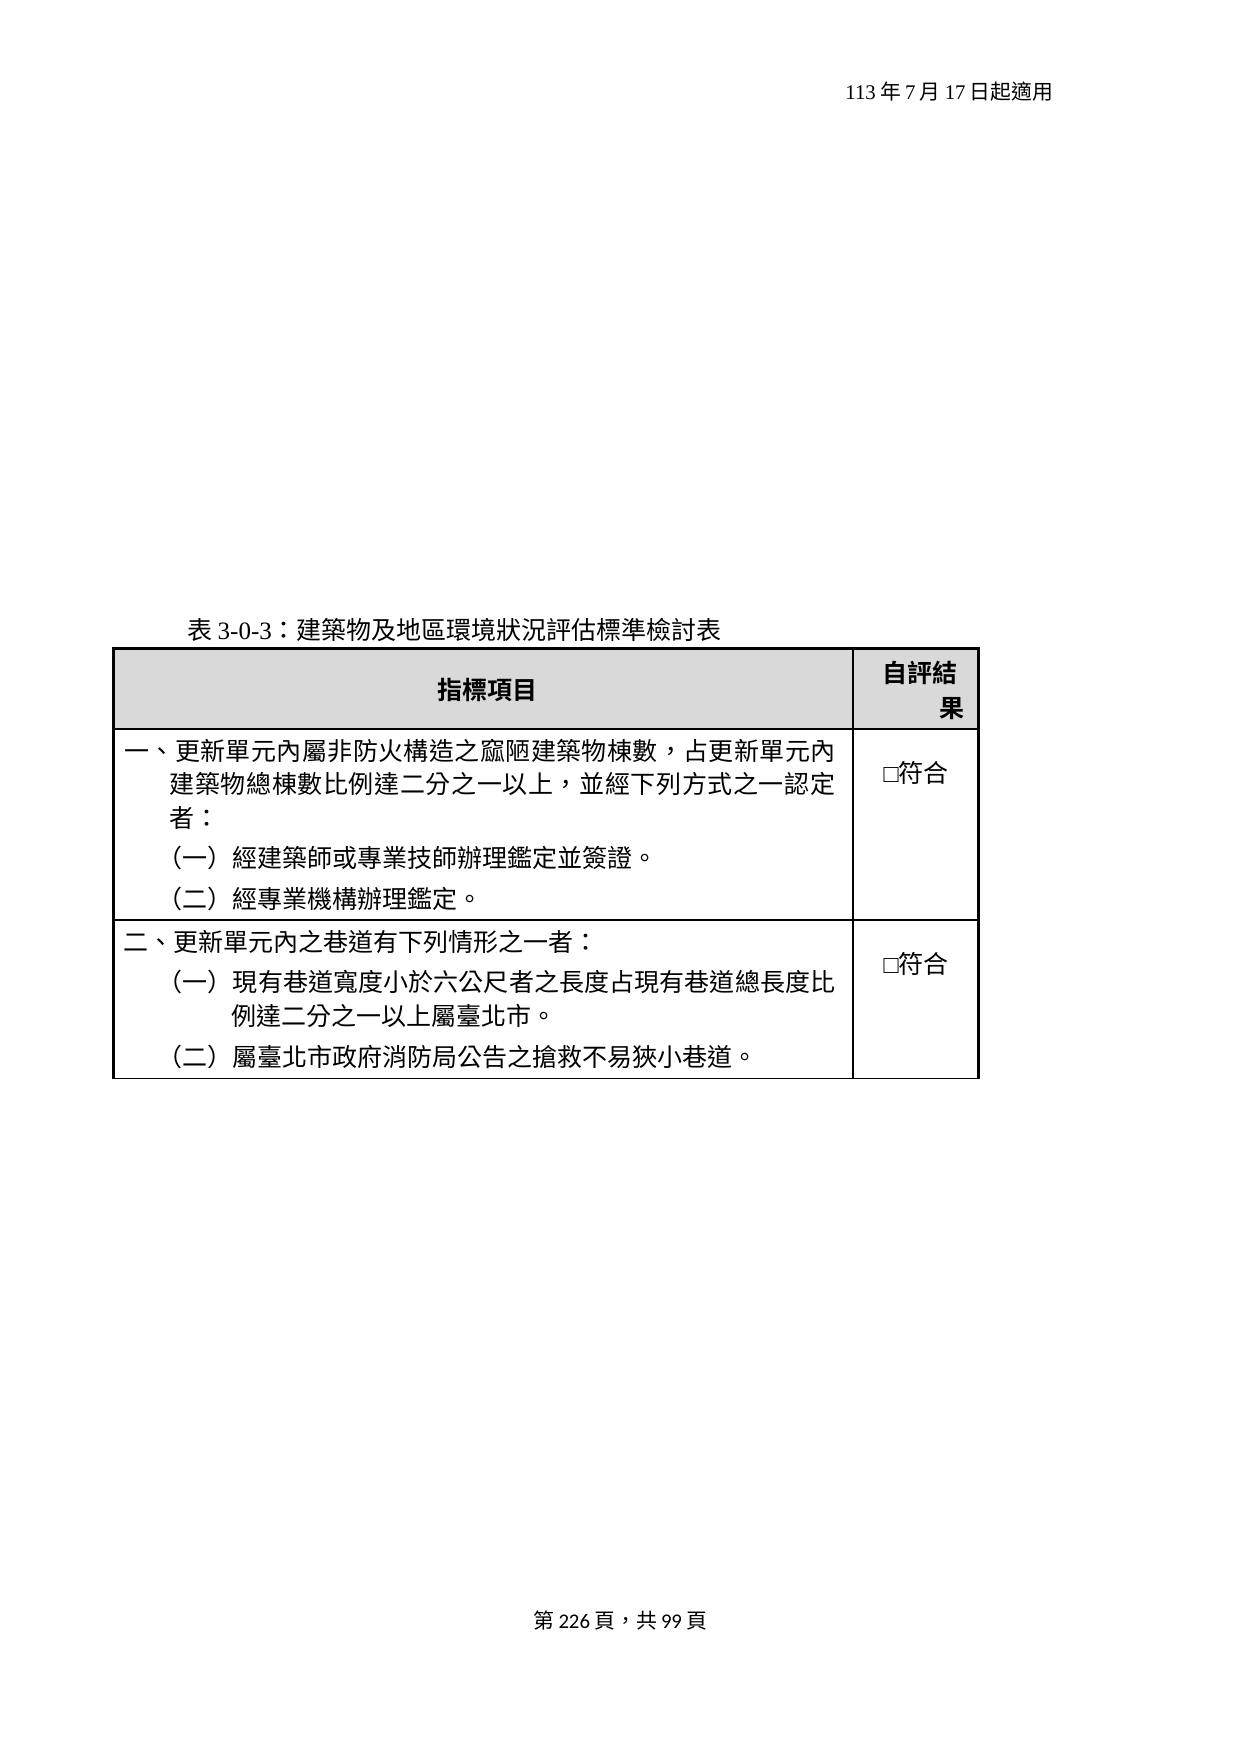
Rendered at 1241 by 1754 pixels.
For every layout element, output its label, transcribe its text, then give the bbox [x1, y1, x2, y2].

text 表3-0-3：建築物及地區環境狀況評估標準檢討表 [187, 611, 1053, 647]
table_header 指標項目 [115, 650, 852, 728]
table_cell □符合 [854, 730, 977, 919]
table_cell 二、更新單元內之巷道有下列情形之一者： （一）現有巷道寬度小於六公尺者之長度占現有巷道總長度比例達二分之一以上屬臺北市。 （二）屬臺北市政府消防局公告之搶救不易狹小巷道。 [115, 921, 852, 1077]
table_cell 一、更新單元內屬非防火構造之窳陋建築物棟數，占更新單元內建築物總棟數比例達二分之一以上，並經下列方式之一認定者： （一）經建築師或專業技師辦理鑑定並簽證。 （二）經專業機構辦理鑑定。 [115, 730, 852, 919]
table_cell □符合 [854, 921, 977, 1077]
table_header 自評結果 [854, 650, 977, 728]
